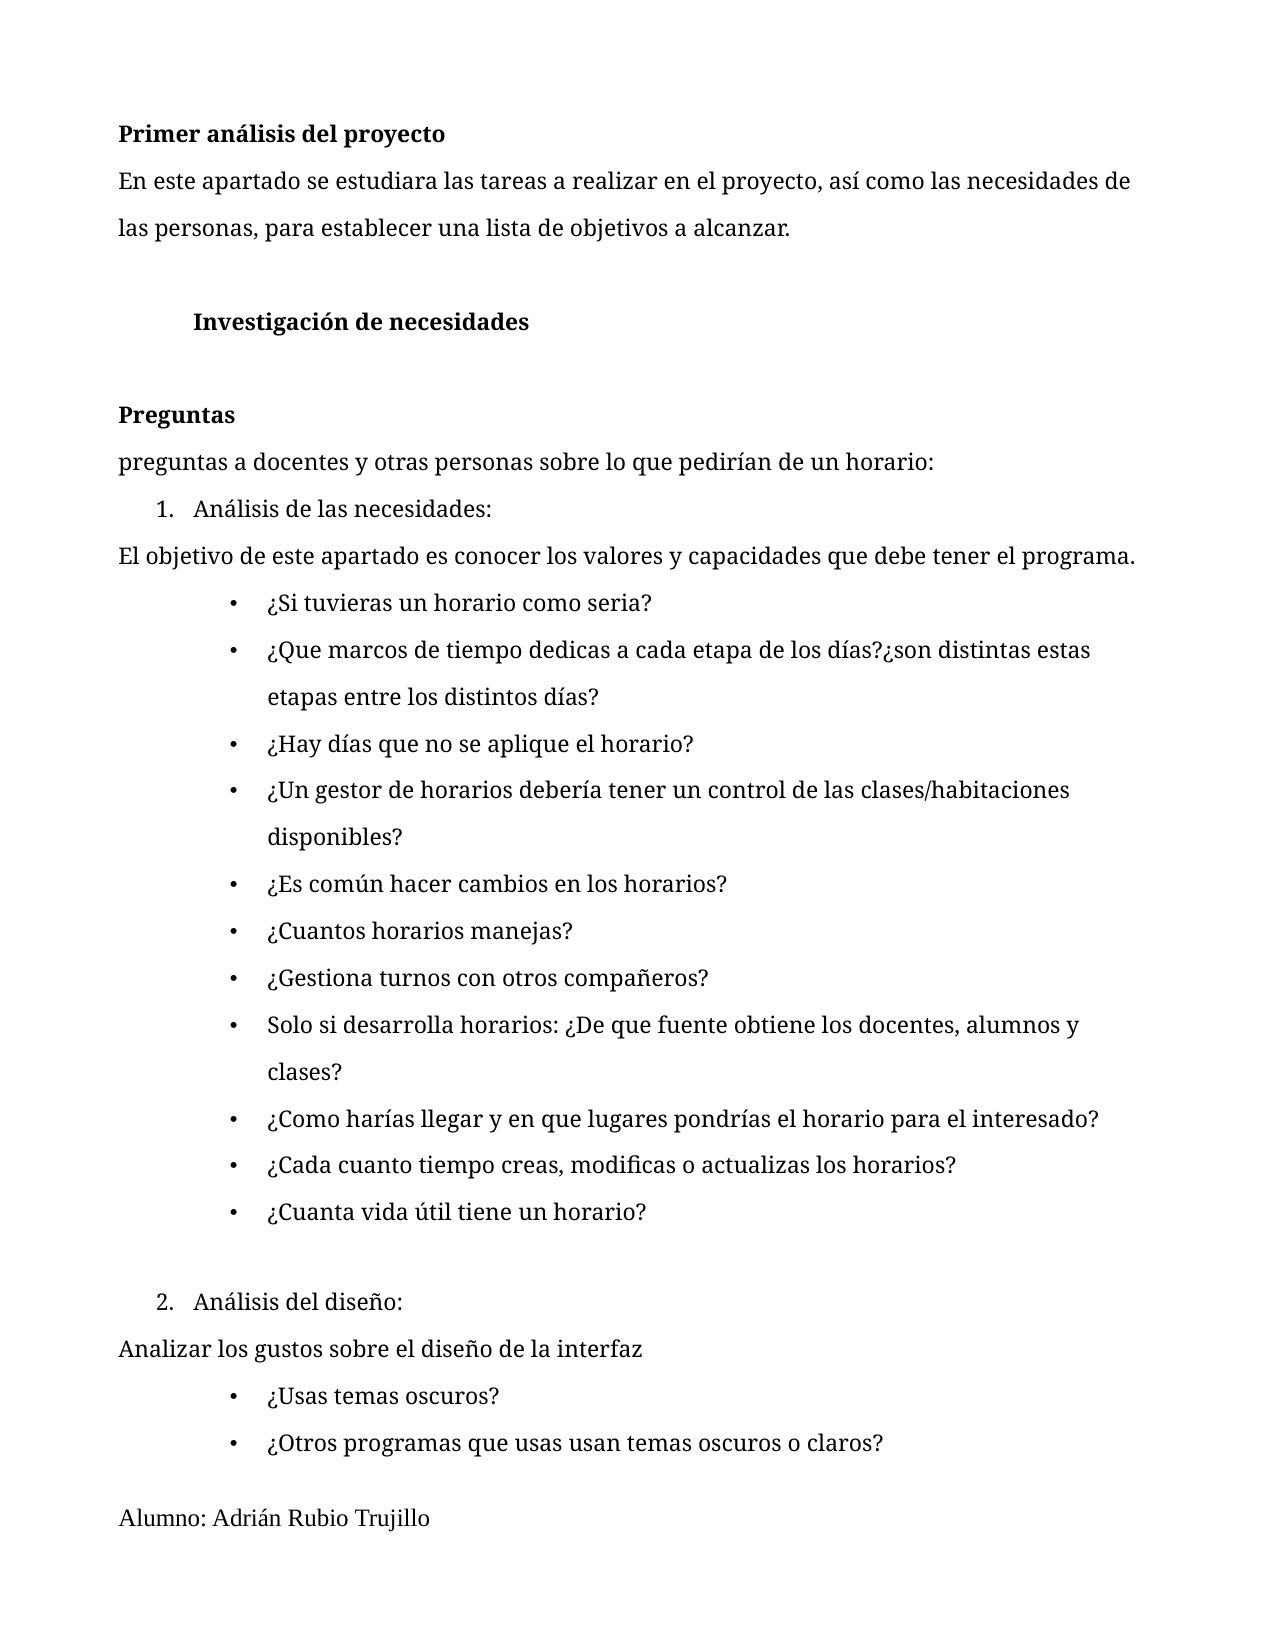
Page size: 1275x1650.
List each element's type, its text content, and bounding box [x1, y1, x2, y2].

list ¿Otros programas que usas usan temas oscuros o claros? [229, 1427, 1157, 1458]
list Análisis del diseño: [156, 1286, 1157, 1317]
list ¿Como harías llegar y en que lugares pondrías el horario para el interesado? [229, 1102, 1157, 1134]
text El objetivo de este apartado es conocer los valores y capacidades que debe tener el programa. [118, 540, 1157, 571]
text Investigación de necesidades [118, 306, 1157, 337]
text En este apartado se estudiara las tareas a realizar en el proyecto, así como las necesidades de las personas, para establecer una lista de objetivos a alcanzar. [118, 165, 1157, 243]
list ¿Cuanta vida útil tiene un horario? [229, 1196, 1157, 1227]
list ¿Hay días que no se aplique el horario? [229, 727, 1157, 759]
list ¿Gestiona turnos con otros compañeros? [229, 962, 1157, 993]
list ¿Si tuvieras un horario como seria? [229, 587, 1157, 618]
list ¿Es común hacer cambios en los horarios? [229, 868, 1157, 899]
text preguntas a docentes y otras personas sobre lo que pedirían de un horario: [118, 446, 1157, 477]
list ¿Cada cuanto tiempo creas, modificas o actualizas los horarios? [229, 1149, 1157, 1181]
list ¿Que marcos de tiempo dedicas a cada etapa de los días?¿son distintas estas etapas entre los distintos días? [229, 634, 1157, 712]
text Primer análisis del proyecto [118, 118, 1157, 149]
list ¿Un gestor de horarios debería tener un control de las clases/habitaciones disponibles? [229, 774, 1157, 852]
list ¿Cuantos horarios manejas? [229, 915, 1157, 946]
list ¿Usas temas oscuros? [229, 1380, 1157, 1411]
list Solo si desarrolla horarios: ¿De que fuente obtiene los docentes, alumnos y clases? [229, 1009, 1157, 1087]
text Analizar los gustos sobre el diseño de la interfaz [118, 1333, 1157, 1364]
text Preguntas [118, 399, 1157, 431]
list Análisis de las necesidades: [156, 493, 1157, 524]
